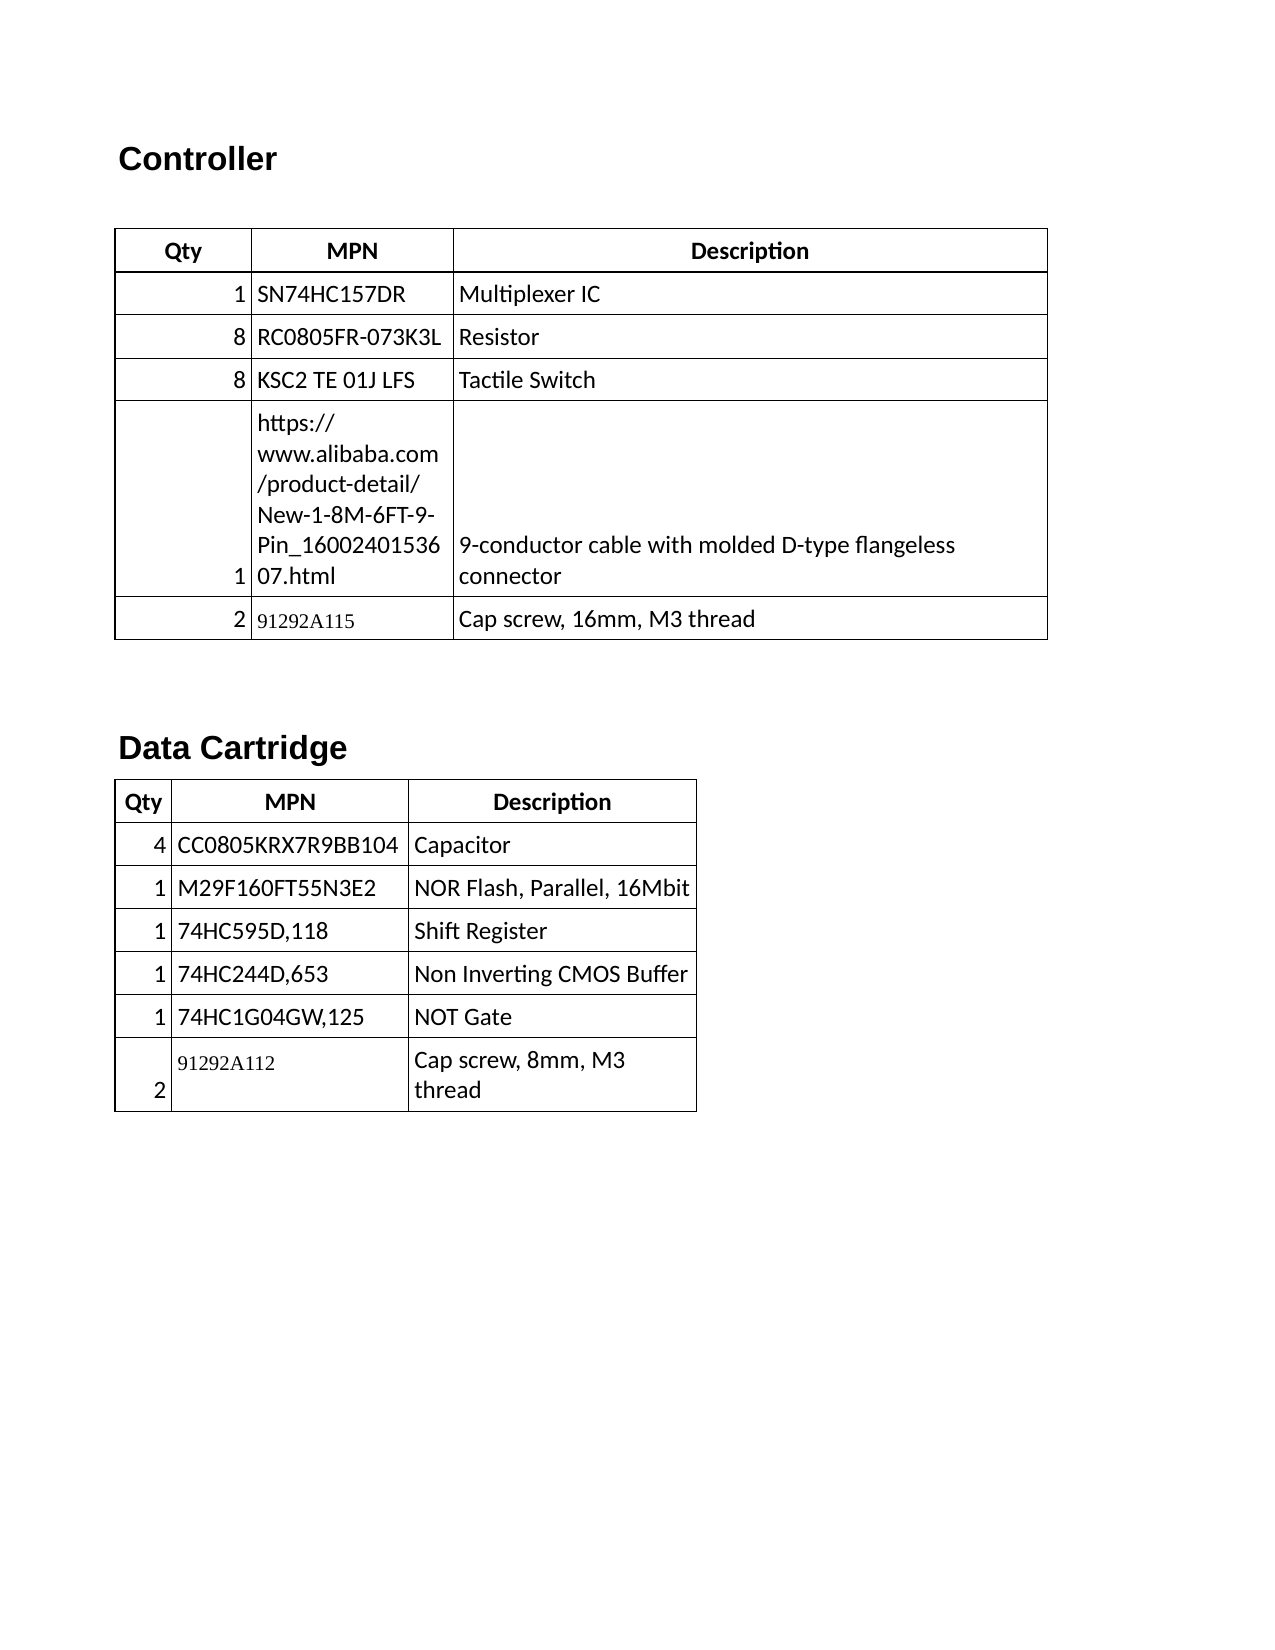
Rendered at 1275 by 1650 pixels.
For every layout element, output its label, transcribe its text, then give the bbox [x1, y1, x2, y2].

table_cell RC0805FR-073K3L [252, 315, 453, 357]
table_header MPN [172, 780, 408, 822]
table_cell 1 [116, 909, 171, 951]
table_cell KSC2 TE 01J LFS [252, 359, 453, 400]
table_cell Capacitor [409, 823, 696, 865]
table_cell Tactile Switch [454, 359, 1047, 400]
table_cell SN74HC157DR [252, 273, 453, 314]
table_cell https://www.alibaba.com/product-detail/New-1-8M-6FT-9-Pin_1600240153607.html [252, 401, 453, 596]
table_cell Cap screw, 8mm, M3 thread [409, 1038, 696, 1111]
table_cell 74HC1G04GW,125 [172, 995, 408, 1037]
table_header Description [409, 780, 696, 822]
table_cell 1 [116, 952, 171, 994]
table_cell 2 [116, 1038, 171, 1111]
table_cell Non Inverting CMOS Buffer [409, 952, 696, 994]
table_cell 1 [116, 995, 171, 1037]
table_cell 8 [116, 359, 251, 400]
table_cell Multiplexer IC [454, 273, 1047, 314]
table_cell Resistor [454, 315, 1047, 357]
table_cell 1 [116, 401, 251, 596]
subtitle Data Cartridge [118, 690, 1157, 767]
table_cell 9-conductor cable with molded D-type flangeless connector [454, 401, 1047, 596]
table_cell 74HC595D,118 [172, 909, 408, 951]
table_cell Cap screw, 16mm, M3 thread [454, 597, 1047, 639]
table_cell 1 [116, 273, 251, 314]
table_cell 2 [116, 597, 251, 639]
table_cell 4 [116, 823, 171, 865]
table_cell 8 [116, 315, 251, 357]
table_header Qty [116, 780, 171, 822]
subtitle Controller [118, 139, 1157, 216]
table_cell M29F160FT55N3E2 [172, 866, 408, 908]
table_cell 1 [116, 866, 171, 908]
table_header Qty [116, 229, 251, 271]
table_cell 74HC244D,653 [172, 952, 408, 994]
table_cell 91292A112 [172, 1038, 408, 1111]
table_header MPN [252, 229, 453, 271]
table_cell NOT Gate [409, 995, 696, 1037]
table_cell Shift Register [409, 909, 696, 951]
table_cell NOR Flash, Parallel, 16Mbit [409, 866, 696, 908]
table_cell CC0805KRX7R9BB104 [172, 823, 408, 865]
table_header Description [454, 229, 1047, 271]
table_cell 91292A115 [252, 597, 453, 639]
